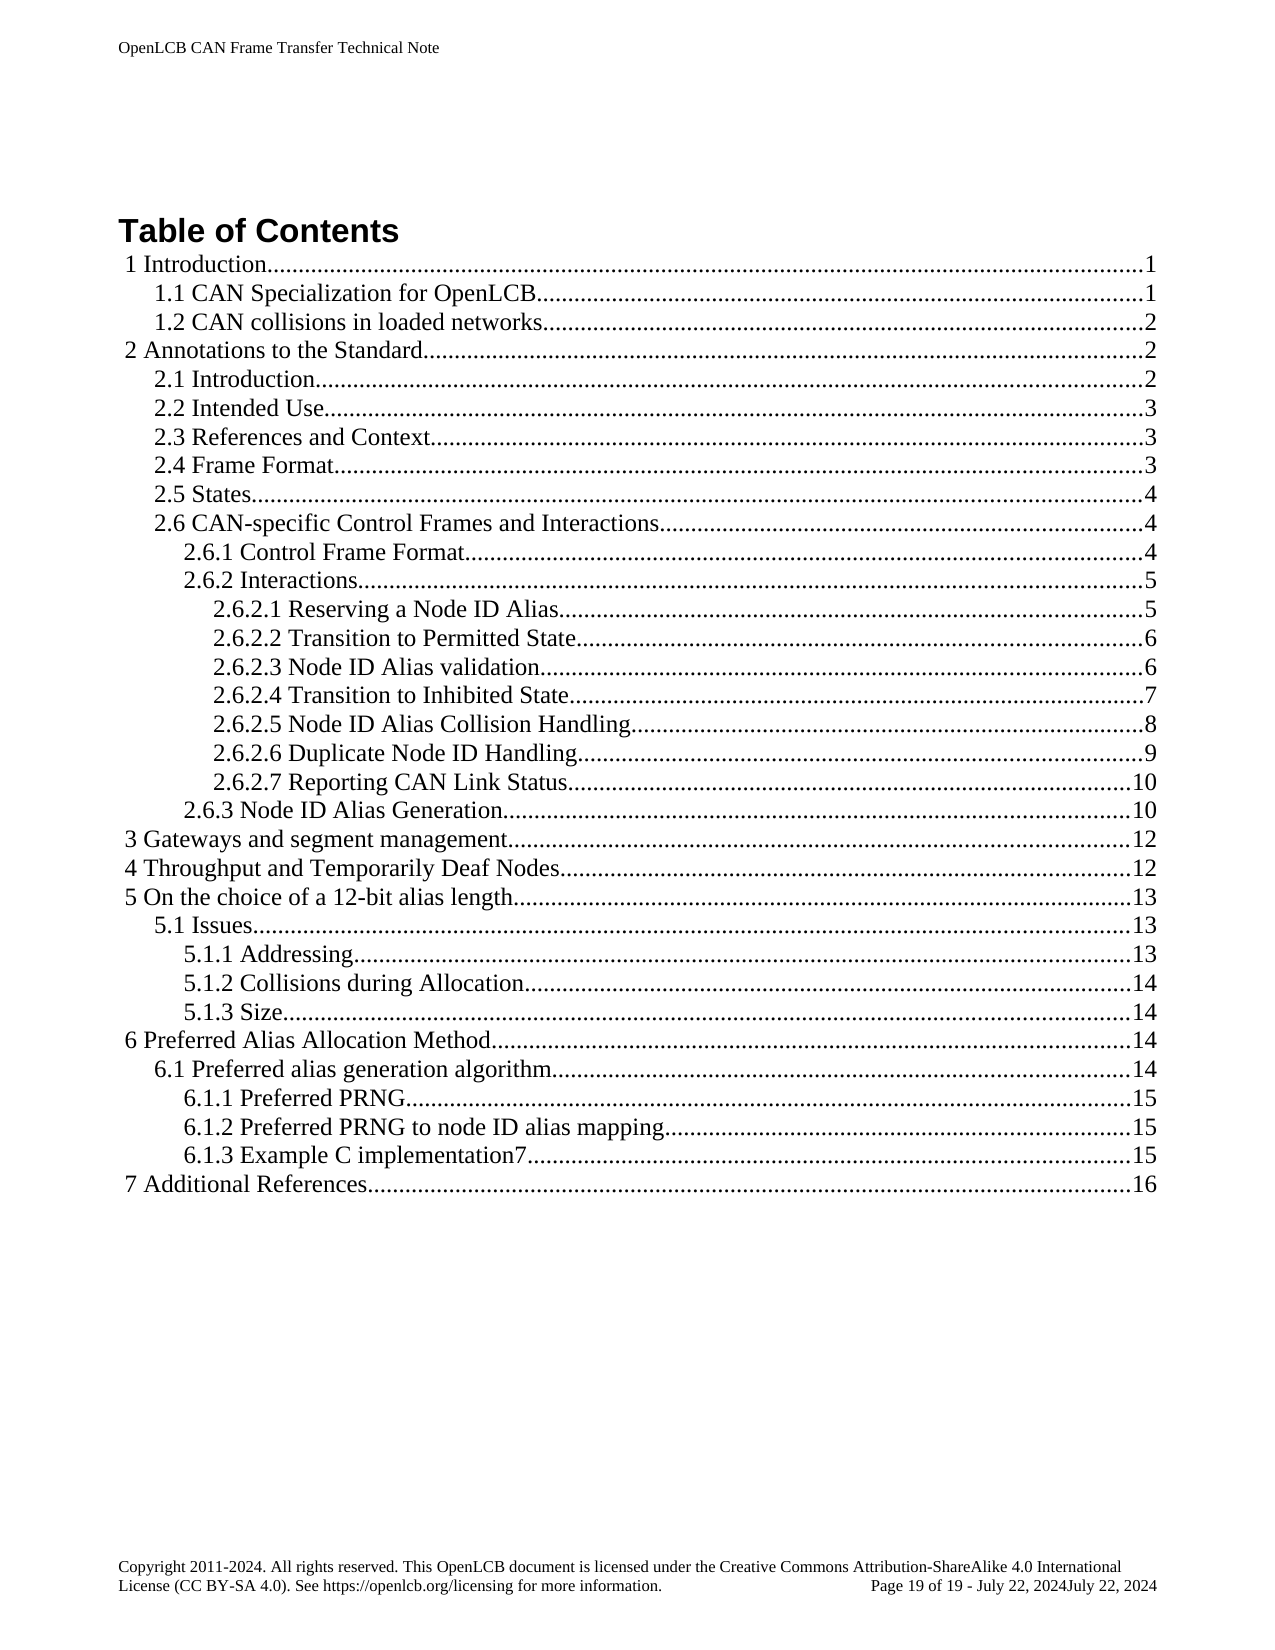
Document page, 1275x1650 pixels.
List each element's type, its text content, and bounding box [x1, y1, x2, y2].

text 1.1 CAN Specialization for OpenLCB 1 [148, 278, 1157, 307]
text 6.1 Preferred alias generation algorithm 14 [148, 1054, 1157, 1083]
text 1 Introduction 1 [118, 249, 1157, 278]
text 5.1.2 Collisions during Allocation 14 [177, 968, 1157, 997]
text 2.6.2.5 Node ID Alias Collision Handling 8 [207, 709, 1157, 738]
text 2.6.2.7 Reporting CAN Link Status 10 [207, 767, 1157, 796]
text 6 Preferred Alias Allocation Method 14 [118, 1026, 1157, 1054]
text 2.6.2.1 Reserving a Node ID Alias 5 [207, 594, 1157, 623]
subtitle Table of Contents [118, 211, 1157, 249]
text 2.6.2 Interactions 5 [177, 566, 1157, 594]
text 2.3 References and Context 3 [148, 422, 1157, 451]
text 2.1 Introduction 2 [148, 364, 1157, 393]
text 2.6.3 Node ID Alias Generation 10 [177, 796, 1157, 824]
text 2.6.2.3 Node ID Alias validation 6 [207, 652, 1157, 681]
text 2 Annotations to the Standard 2 [118, 336, 1157, 364]
text 6.1.3 Example C implementation7 15 [177, 1141, 1157, 1169]
text 6.1.1 Preferred PRNG 15 [177, 1083, 1157, 1112]
text 2.6 CAN-specific Control Frames and Interactions 4 [148, 508, 1157, 537]
text 2.6.1 Control Frame Format 4 [177, 537, 1157, 566]
text 2.2 Intended Use 3 [148, 393, 1157, 422]
text 2.4 Frame Format 3 [148, 451, 1157, 479]
text 5.1.3 Size 14 [177, 997, 1157, 1026]
text 6.1.2 Preferred PRNG to node ID alias mapping 15 [177, 1112, 1157, 1141]
text 7 Additional References 16 [118, 1169, 1157, 1198]
text 2.6.2.2 Transition to Permitted State 6 [207, 623, 1157, 652]
text 5.1 Issues 13 [148, 911, 1157, 939]
text 3 Gateways and segment management 12 [118, 824, 1157, 853]
text 5.1.1 Addressing 13 [177, 939, 1157, 968]
text 1.2 CAN collisions in loaded networks 2 [148, 307, 1157, 336]
text 5 On the choice of a 12-bit alias length 13 [118, 882, 1157, 911]
text 2.6.2.6 Duplicate Node ID Handling 9 [207, 738, 1157, 767]
text 4 Throughput and Temporarily Deaf Nodes 12 [118, 853, 1157, 882]
text 2.6.2.4 Transition to Inhibited State 7 [207, 681, 1157, 709]
text 2.5 States 4 [148, 479, 1157, 508]
